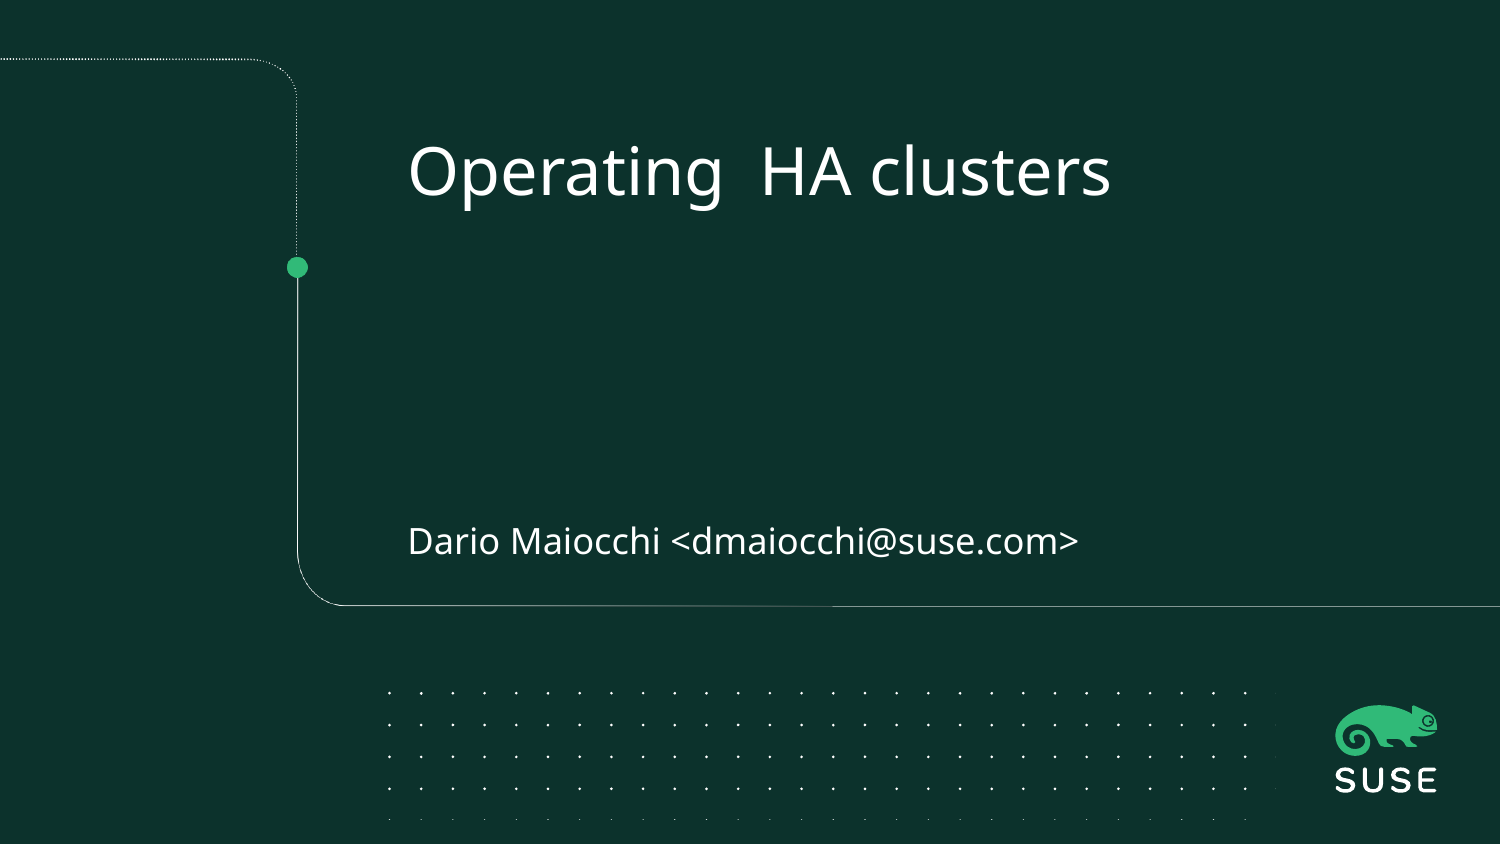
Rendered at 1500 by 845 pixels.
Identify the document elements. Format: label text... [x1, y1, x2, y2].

title Operating HA clusters [407, 25, 1312, 360]
list Dario Maiocchi <dmaiocchi@suse.com> [407, 360, 1312, 567]
picture [0, 58, 1500, 607]
